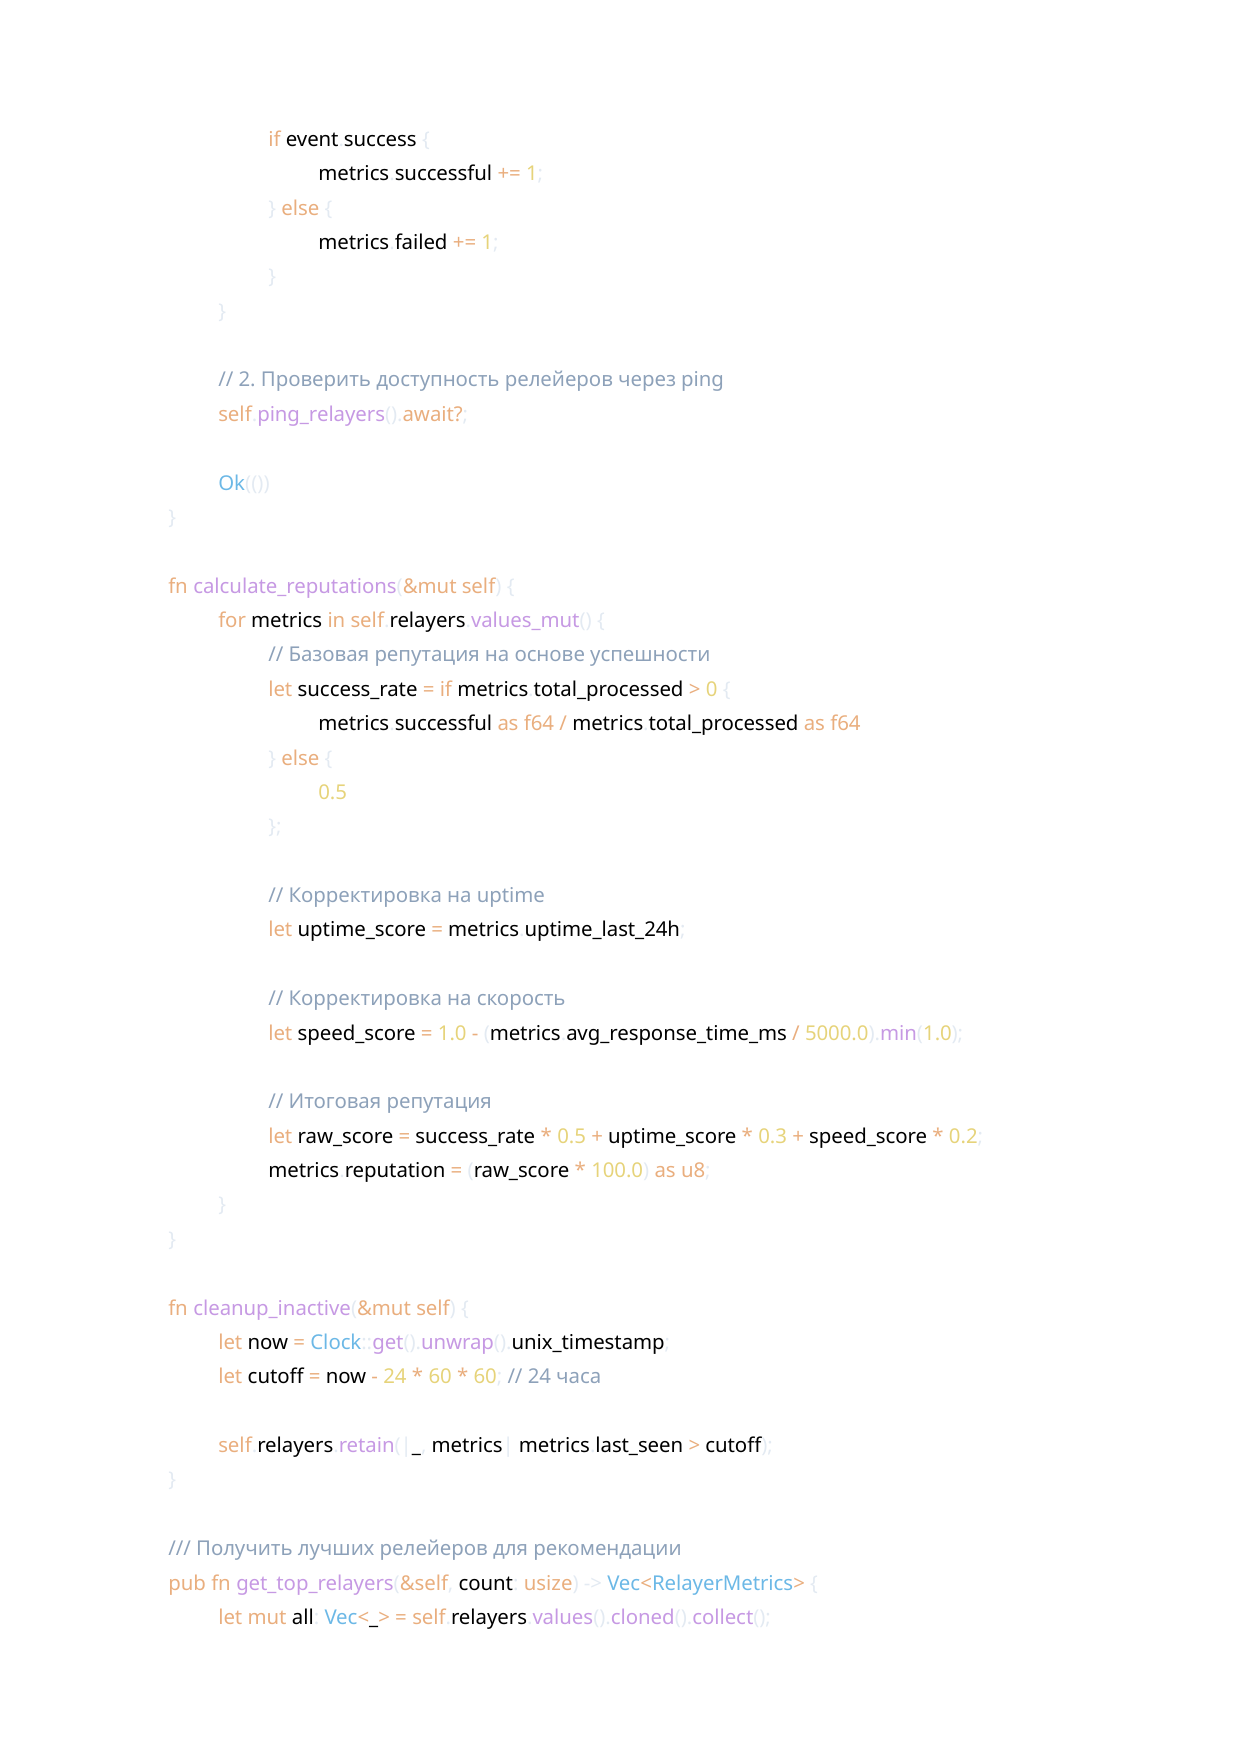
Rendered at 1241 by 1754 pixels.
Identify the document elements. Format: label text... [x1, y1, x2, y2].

text // Корректировка на скорость [118, 977, 1122, 1012]
text pub fn get_top_relayers(&self, count: usize) -> Vec<RelayerMetrics> { [118, 1562, 1122, 1596]
text metrics.successful as f64 / metrics.total_processed as f64 [118, 702, 1122, 737]
text let uptime_score = metrics.uptime_last_24h; [118, 909, 1122, 943]
text if event.success { [118, 118, 1122, 152]
text // Итоговая репутация [118, 1081, 1122, 1115]
text } [118, 1459, 1122, 1493]
text metrics.successful += 1; [118, 152, 1122, 187]
text let cutoff = now - 24 * 60 * 60; // 24 часа [118, 1356, 1122, 1390]
text } else { [118, 187, 1122, 221]
text Ok(()) [118, 462, 1122, 496]
text // Корректировка на uptime [118, 874, 1122, 909]
text fn calculate_reputations(&mut self) { [118, 565, 1122, 599]
text // 2. Проверить доступность релейеров через ping [118, 359, 1122, 393]
text metrics.failed += 1; [118, 221, 1122, 256]
text self.ping_relayers().await?; [118, 393, 1122, 427]
text fn cleanup_inactive(&mut self) { [118, 1287, 1122, 1321]
text let mut all: Vec<_> = self.relayers.values().cloned().collect(); [118, 1596, 1122, 1631]
text } [118, 256, 1122, 290]
text } else { [118, 737, 1122, 771]
text for metrics in self.relayers.values_mut() { [118, 599, 1122, 634]
text } [118, 496, 1122, 531]
text // Базовая репутация на основе успешности [118, 634, 1122, 668]
text self.relayers.retain(|_, metrics| metrics.last_seen > cutoff); [118, 1424, 1122, 1459]
text } [118, 1218, 1122, 1252]
text let speed_score = 1.0 - (metrics.avg_response_time_ms / 5000.0).min(1.0); [118, 1012, 1122, 1046]
text } [118, 1184, 1122, 1218]
text let success_rate = if metrics.total_processed > 0 { [118, 668, 1122, 702]
text 0.5 [118, 771, 1122, 806]
text let now = Clock::get().unwrap().unix_timestamp; [118, 1321, 1122, 1356]
text }; [118, 806, 1122, 840]
text let raw_score = success_rate * 0.5 + uptime_score * 0.3 + speed_score * 0.2; [118, 1115, 1122, 1149]
text /// Получить лучших релейеров для рекомендации [118, 1527, 1122, 1562]
text } [118, 290, 1122, 324]
text metrics.reputation = (raw_score * 100.0) as u8; [118, 1149, 1122, 1184]
